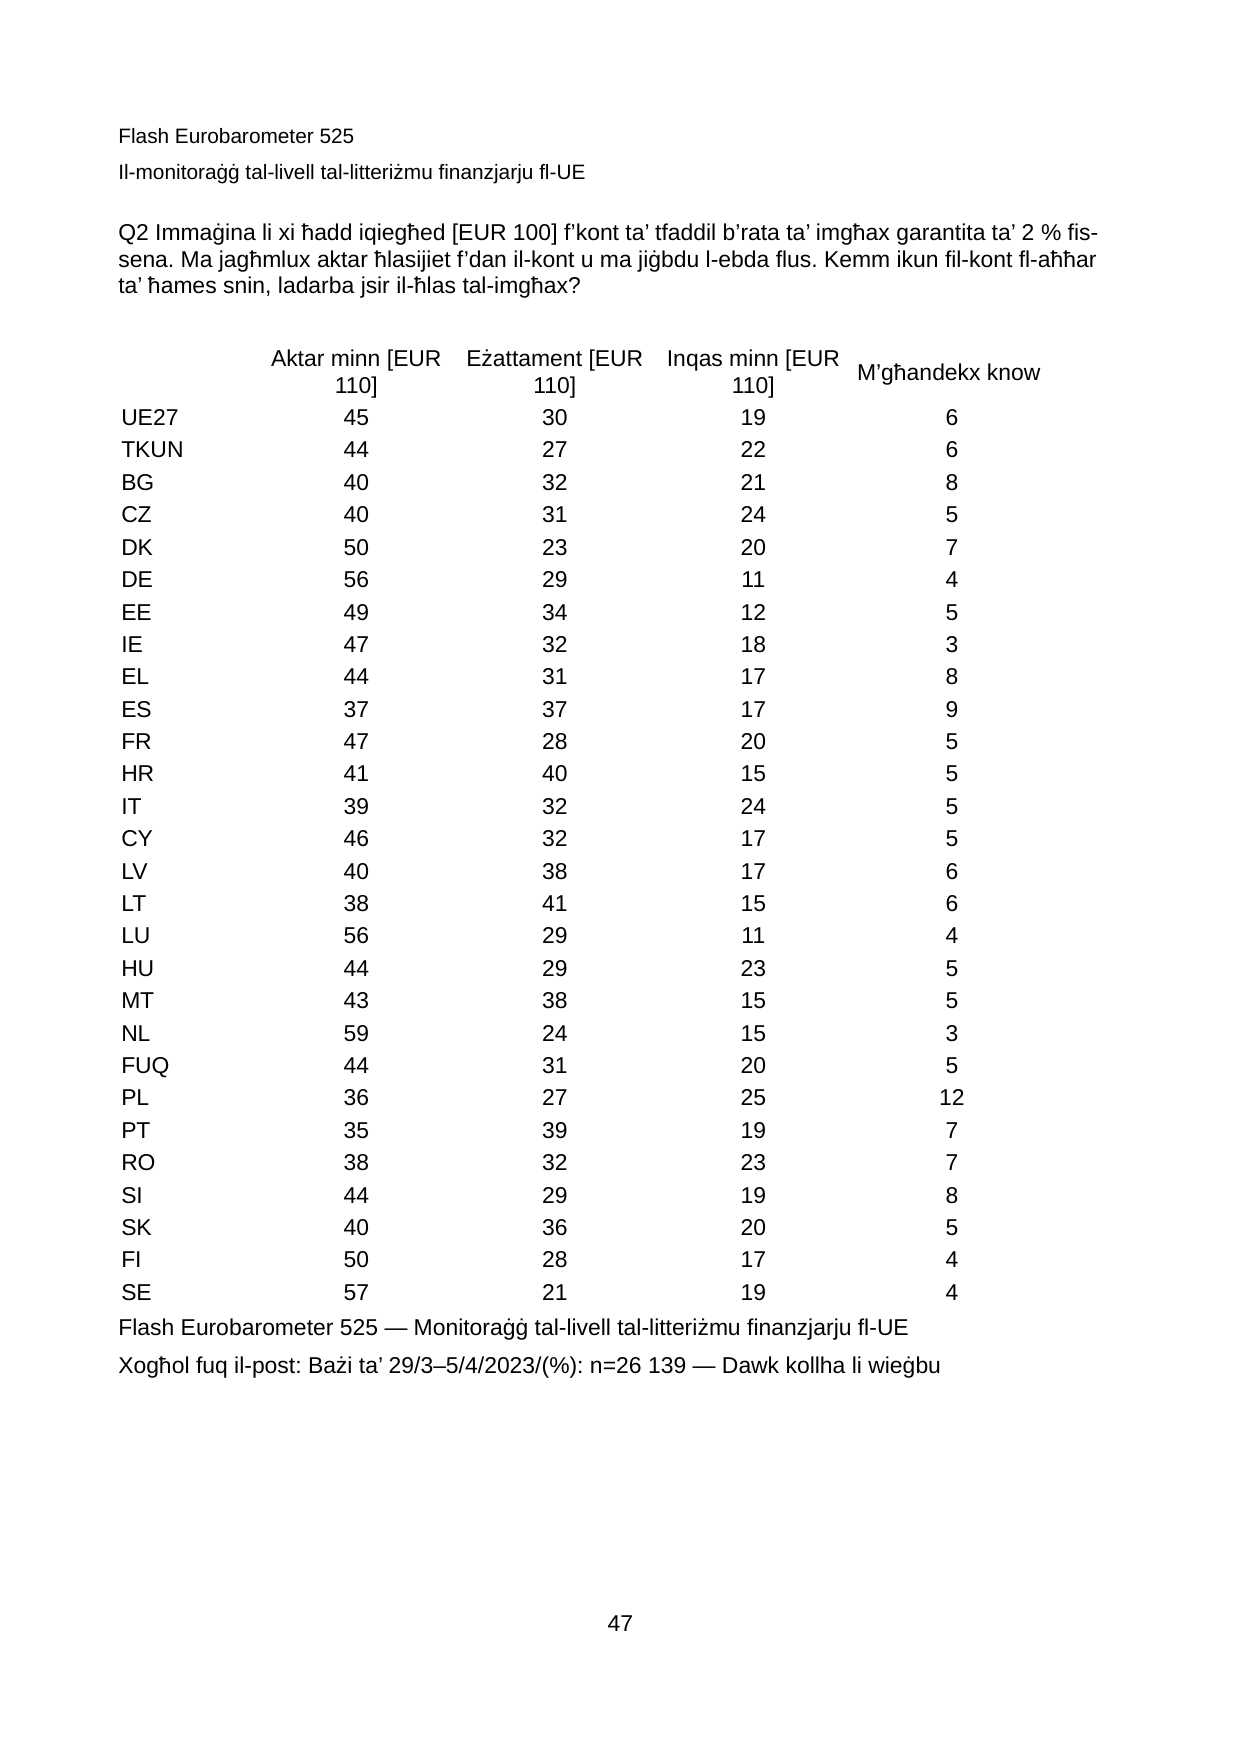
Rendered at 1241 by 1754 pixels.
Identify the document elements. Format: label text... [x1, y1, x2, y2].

table_cell ES [118, 693, 257, 725]
table_cell 5 [853, 725, 1051, 757]
table_cell 6 [853, 401, 1051, 433]
table_cell CZ [118, 498, 257, 531]
table_cell 4 [853, 1276, 1051, 1308]
table_cell 27 [455, 434, 654, 466]
table_cell PL [118, 1081, 257, 1114]
table_cell 44 [257, 1049, 455, 1081]
table_cell SE [118, 1276, 257, 1308]
table_cell 56 [257, 563, 455, 595]
table_cell 15 [654, 1017, 852, 1049]
table_cell 32 [455, 1146, 654, 1178]
table_cell 17 [654, 822, 852, 854]
table_cell 17 [654, 660, 852, 693]
table_cell 29 [455, 563, 654, 595]
table_cell 15 [654, 887, 852, 919]
table_cell 12 [853, 1081, 1051, 1114]
table_cell 38 [257, 1146, 455, 1178]
table_cell 5 [853, 595, 1051, 628]
table_cell EL [118, 660, 257, 693]
table_cell LV [118, 855, 257, 887]
table_cell 17 [654, 855, 852, 887]
table_cell 47 [257, 628, 455, 660]
table_cell 22 [654, 434, 852, 466]
table_cell DK [118, 531, 257, 563]
table_cell 44 [257, 434, 455, 466]
table_header Inqas minn [EUR 110] [654, 343, 852, 401]
table_cell 24 [654, 790, 852, 822]
table_cell 31 [455, 660, 654, 693]
table_cell 5 [853, 952, 1051, 984]
table_cell 23 [654, 952, 852, 984]
table_cell 19 [654, 1179, 852, 1211]
text Q2 Immaġina li xi ħadd iqiegħed [EUR 100] f’kont ta’ tfaddil b’rata ta’ imgħax garantita ta’ 2 % fis-sena. Ma jagħmlux aktar ħlasijiet f’dan il-kont u ma jiġbdu l-ebda flus. Kemm ikun fil-kont fl-aħħar ta’ ħames snin, ladarba jsir il-ħlas tal-imgħax? [118, 219, 1122, 298]
table_cell FUQ [118, 1049, 257, 1081]
table_cell 29 [455, 919, 654, 952]
table_cell 9 [853, 693, 1051, 725]
table_cell LT [118, 887, 257, 919]
table_cell 44 [257, 952, 455, 984]
table_cell 45 [257, 401, 455, 433]
table_cell 5 [853, 822, 1051, 854]
table_cell 17 [654, 693, 852, 725]
table_cell 27 [455, 1081, 654, 1114]
table_cell EE [118, 595, 257, 628]
table_cell 59 [257, 1017, 455, 1049]
table_cell 4 [853, 919, 1051, 952]
table_cell IE [118, 628, 257, 660]
table_cell 15 [654, 984, 852, 1017]
table_header Aktar minn [EUR 110] [257, 343, 455, 401]
table_cell 28 [455, 1243, 654, 1276]
table_cell 20 [654, 1049, 852, 1081]
table_cell 34 [455, 595, 654, 628]
table_cell 32 [455, 466, 654, 498]
table_cell 7 [853, 1146, 1051, 1178]
table_cell SK [118, 1211, 257, 1243]
table_cell CY [118, 822, 257, 854]
table_cell FI [118, 1243, 257, 1276]
table_cell 24 [455, 1017, 654, 1049]
table_cell 29 [455, 952, 654, 984]
table_cell HR [118, 758, 257, 790]
table_cell 44 [257, 1179, 455, 1211]
table_cell 6 [853, 434, 1051, 466]
table_cell 23 [455, 531, 654, 563]
table_cell 41 [455, 887, 654, 919]
table_cell 17 [654, 1243, 852, 1276]
table_cell 21 [654, 466, 852, 498]
table_cell 38 [455, 984, 654, 1017]
table_cell 5 [853, 1211, 1051, 1243]
table_cell 24 [654, 498, 852, 531]
table_cell 32 [455, 790, 654, 822]
table_cell 50 [257, 531, 455, 563]
table_cell 28 [455, 725, 654, 757]
table_cell 25 [654, 1081, 852, 1114]
table_cell 5 [853, 984, 1051, 1017]
table_cell 38 [257, 887, 455, 919]
table_header M’għandekx know [853, 343, 1051, 401]
table_cell IT [118, 790, 257, 822]
table_cell 19 [654, 401, 852, 433]
table_cell 40 [455, 758, 654, 790]
table_cell PT [118, 1114, 257, 1146]
table_cell 57 [257, 1276, 455, 1308]
table_cell NL [118, 1017, 257, 1049]
table_cell 40 [257, 466, 455, 498]
table_cell 39 [455, 1114, 654, 1146]
table_cell 29 [455, 1179, 654, 1211]
table_header Eżattament [EUR 110] [455, 343, 654, 401]
table_cell 43 [257, 984, 455, 1017]
table_cell LU [118, 919, 257, 952]
table_cell FR [118, 725, 257, 757]
table_cell 11 [654, 563, 852, 595]
table_cell 38 [455, 855, 654, 887]
table_cell 31 [455, 498, 654, 531]
table_cell 41 [257, 758, 455, 790]
table_cell 32 [455, 628, 654, 660]
table_cell 8 [853, 466, 1051, 498]
table_cell 4 [853, 563, 1051, 595]
table_cell 35 [257, 1114, 455, 1146]
table_cell 8 [853, 660, 1051, 693]
table_header [118, 343, 257, 401]
table_cell 40 [257, 498, 455, 531]
table_cell 30 [455, 401, 654, 433]
table_cell 36 [257, 1081, 455, 1114]
table_cell 15 [654, 758, 852, 790]
table_cell 5 [853, 790, 1051, 822]
table_cell 40 [257, 1211, 455, 1243]
table_cell 32 [455, 822, 654, 854]
table_cell UE27 [118, 401, 257, 433]
table_cell 19 [654, 1276, 852, 1308]
table_cell 47 [257, 725, 455, 757]
table_cell 4 [853, 1243, 1051, 1276]
table_cell 20 [654, 531, 852, 563]
table_cell 23 [654, 1146, 852, 1178]
table_cell 8 [853, 1179, 1051, 1211]
table_cell 39 [257, 790, 455, 822]
table_cell 21 [455, 1276, 654, 1308]
table_cell DE [118, 563, 257, 595]
table_cell 3 [853, 628, 1051, 660]
text Xogħol fuq il-post: Bażi ta’ 29/3–5/4/2023/(%): n=26 139 — Dawk kollha li wieġbu [118, 1352, 1122, 1379]
table_cell RO [118, 1146, 257, 1178]
table_cell 36 [455, 1211, 654, 1243]
table_cell 50 [257, 1243, 455, 1276]
table_cell BG [118, 466, 257, 498]
table_cell MT [118, 984, 257, 1017]
table_cell 6 [853, 855, 1051, 887]
table_cell HU [118, 952, 257, 984]
table_cell 3 [853, 1017, 1051, 1049]
table_cell 7 [853, 1114, 1051, 1146]
table_cell 56 [257, 919, 455, 952]
table_cell SI [118, 1179, 257, 1211]
table_cell 37 [455, 693, 654, 725]
table_cell 20 [654, 725, 852, 757]
table_cell 20 [654, 1211, 852, 1243]
table_cell 31 [455, 1049, 654, 1081]
table_cell 7 [853, 531, 1051, 563]
table_cell 5 [853, 758, 1051, 790]
table_cell 18 [654, 628, 852, 660]
table_cell 46 [257, 822, 455, 854]
table_cell 49 [257, 595, 455, 628]
table_cell TKUN [118, 434, 257, 466]
table_cell 44 [257, 660, 455, 693]
table_cell 37 [257, 693, 455, 725]
text Flash Eurobarometer 525 — Monitoraġġ tal-livell tal-litteriżmu finanzjarju fl-UE [118, 1314, 1122, 1340]
table_cell 5 [853, 1049, 1051, 1081]
table_cell 6 [853, 887, 1051, 919]
table_cell 5 [853, 498, 1051, 531]
table_cell 40 [257, 855, 455, 887]
table_cell 19 [654, 1114, 852, 1146]
table_cell 12 [654, 595, 852, 628]
table_cell 11 [654, 919, 852, 952]
